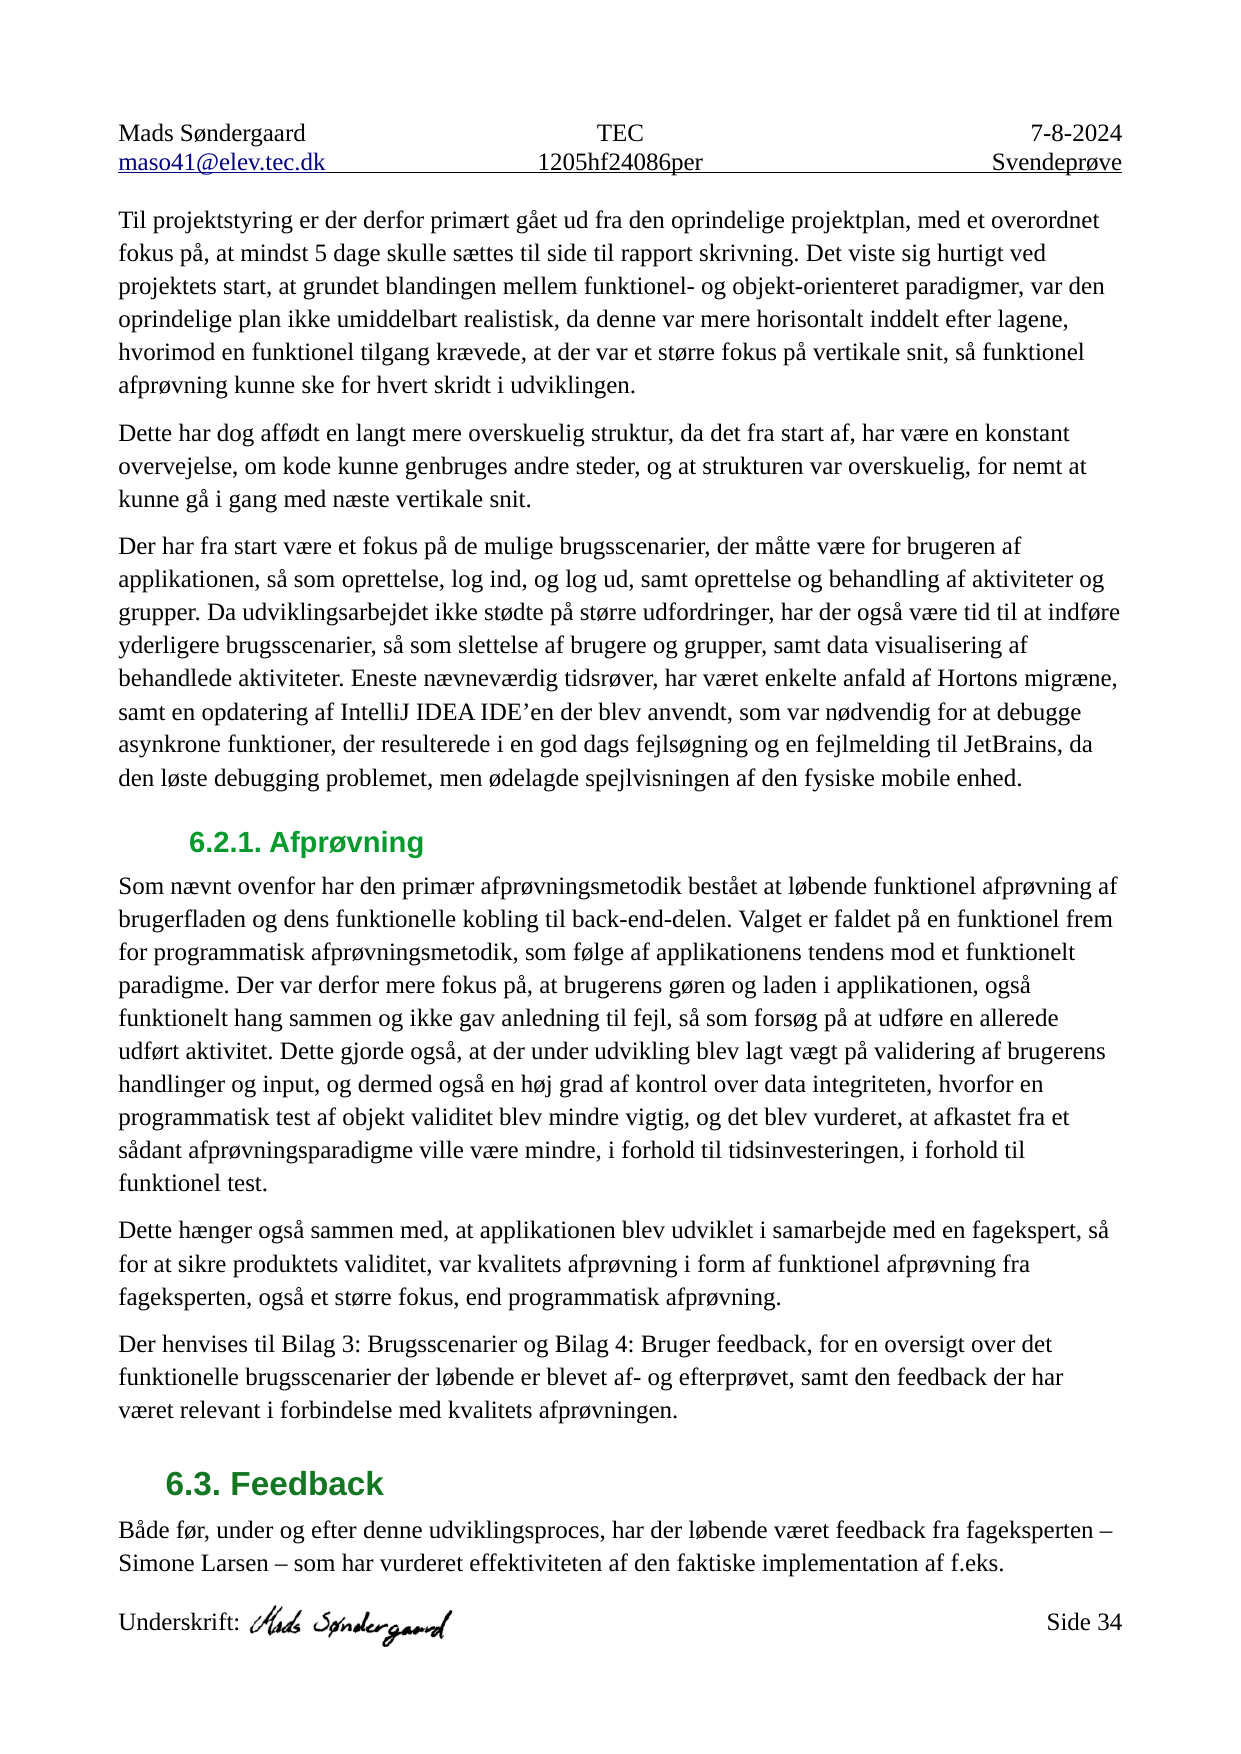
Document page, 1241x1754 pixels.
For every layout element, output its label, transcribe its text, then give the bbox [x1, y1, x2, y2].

text Som nævnt ovenfor har den primær afprøvningsmetodik bestået at løbende funktionel afprøvning af brugerfladen og dens funktionelle kobling til back-end-delen. Valget er faldet på en funktionel frem for programmatisk afprøvningsmetodik, som følge af applikationens tendens mod et funktionelt paradigme. Der var derfor mere fokus på, at brugerens gøren og laden i applikationen, også funktionelt hang sammen og ikke gav anledning til fejl, så som forsøg på at udføre en allerede udført aktivitet. Dette gjorde også, at der under udvikling blev lagt vægt på validering af brugerens handlinger og input, og dermed også en høj grad af kontrol over data integriteten, hvorfor en programmatisk test af objekt validitet blev mindre vigtig, og det blev vurderet, at afkastet fra et sådant afprøvningsparadigme ville være mindre, i forhold til tidsinvesteringen, i forhold til funktionel test. [118, 871, 1122, 1197]
text Til projektstyring er der derfor primært gået ud fra den oprindelige projektplan, med et overordnet fokus på, at mindst 5 dage skulle sættes til side til rapport skrivning. Det viste sig hurtigt ved projektets start, at grundet blandingen mellem funktionel- og objekt-orienteret paradigmer, var den oprindelige plan ikke umiddelbart realistisk, da denne var mere horisontalt inddelt efter lagene, hvorimod en funktionel tilgang krævede, at der var et større fokus på vertikale snit, så funktionel afprøvning kunne ske for hvert skridt i udviklingen. [118, 205, 1122, 399]
picture [244, 1600, 458, 1647]
subtitle 6.2.1. Afprøvning [118, 825, 1122, 858]
text Dette har dog affødt en langt mere overskuelig struktur, da det fra start af, har være en konstant overvejelse, om kode kunne genbruges andre steder, og at strukturen var overskuelig, for nemt at kunne gå i gang med næste vertikale snit. [118, 418, 1122, 513]
text Der henvises til Bilag 3: Brugsscenarier og Bilag 4: Bruger feedback, for en oversigt over det funktionelle brugsscenarier der løbende er blevet af- og efterprøvet, samt den feedback der har været relevant i forbindelse med kvalitets afprøvningen. [118, 1329, 1122, 1424]
text Dette hænger også sammen med, at applikationen blev udviklet i samarbejde med en fagekspert, så for at sikre produktets validitet, var kvalitets afprøvning i form af funktionel afprøvning fra fageksperten, også et større fokus, end programmatisk afprøvning. [118, 1216, 1122, 1310]
text Der har fra start være et fokus på de mulige brugsscenarier, der måtte være for brugeren af applikationen, så som oprettelse, log ind, og log ud, samt oprettelse og behandling af aktiviteter og grupper. Da udviklingsarbejdet ikke stødte på større udfordringer, har der også være tid til at indføre yderligere brugsscenarier, så som slettelse af brugere og grupper, samt data visualisering af behandlede aktiviteter. Eneste nævneværdig tidsrøver, har været enkelte anfald af Hortons migræne, samt en opdatering af IntelliJ IDEA IDE’en der blev anvendt, som var nødvendig for at debugge asynkrone funktioner, der resulterede i en god dags fejlsøgning og en fejlmelding til JetBrains, da den løste debugging problemet, men ødelagde spejlvisningen af den fysiske mobile enhed. [118, 531, 1122, 791]
subtitle 6.3. Feedback [118, 1464, 1122, 1502]
text Både før, under og efter denne udviklingsproces, har der løbende været feedback fra fageksperten – Simone Larsen – som har vurderet effektiviteten af den faktiske implementation af f.eks. [118, 1515, 1122, 1576]
